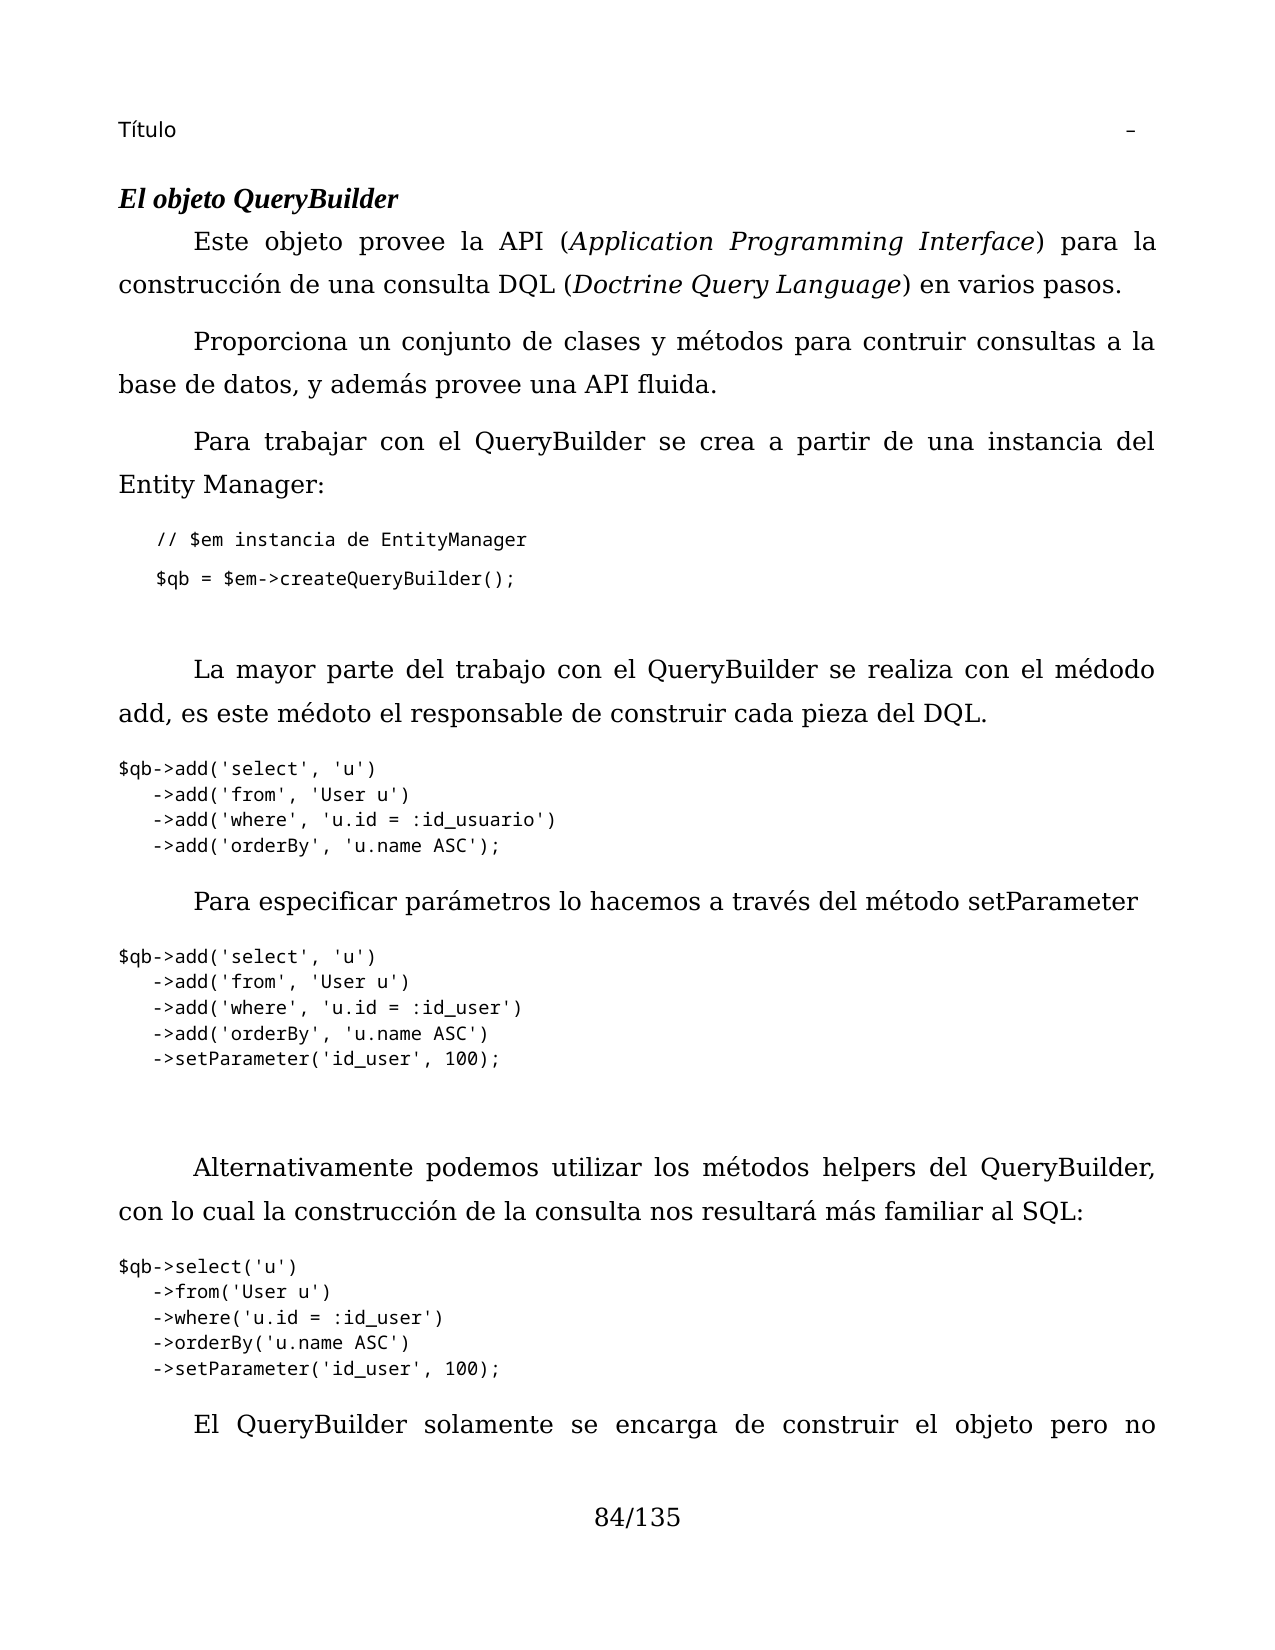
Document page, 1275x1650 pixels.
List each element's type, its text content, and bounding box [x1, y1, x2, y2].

text Para trabajar con el QueryBuilder se crea a partir de una instancia del Entity Manager: [118, 427, 1157, 500]
subtitle El objeto QueryBuilder [118, 181, 1157, 214]
text ->add('orderBy', 'u.name ASC'); [118, 832, 1157, 857]
text $qb->add('select', 'u') [118, 943, 1157, 969]
text ->setParameter('id_user', 100); [118, 1045, 1157, 1071]
text Proporciona un conjunto de clases y métodos para contruir consultas a la base de datos, y además provee una API fluida. [118, 327, 1157, 400]
text $qb->select('u') [118, 1253, 1157, 1278]
text Este objeto provee la API (Application Programming Interface) para la construcción de una consulta DQL (Doctrine Query Language) en varios pasos. [118, 227, 1157, 300]
text El QueryBuilder solamente se encarga de construir el objeto pero no [118, 1410, 1157, 1439]
text ->where('u.id = :id_user') [118, 1304, 1157, 1329]
text $qb->add('select', 'u') [118, 755, 1157, 781]
text Alternativamente podemos utilizar los métodos helpers del QueryBuilder, con lo cual la construcción de la consulta nos resultará más familiar al SQL: [118, 1153, 1157, 1226]
text ->add('where', 'u.id = :id_user') [118, 994, 1157, 1020]
text ->from('User u') [118, 1278, 1157, 1304]
text $qb = $em->createQueryBuilder(); [118, 565, 1157, 590]
text ->add('orderBy', 'u.name ASC') [118, 1020, 1157, 1045]
text ->add('from', 'User u') [118, 781, 1157, 806]
text ->setParameter('id_user', 100); [118, 1355, 1157, 1381]
text ->orderBy('u.name ASC') [118, 1329, 1157, 1355]
text // $em instancia de EntityManager [118, 527, 1157, 552]
text ->add('where', 'u.id = :id_usuario') [118, 806, 1157, 832]
text ->add('from', 'User u') [118, 969, 1157, 994]
text Para especificar parámetros lo hacemos a través del método setParameter [118, 887, 1157, 916]
text La mayor parte del trabajo con el QueryBuilder se realiza con el médodo add, es este médoto el responsable de construir cada pieza del DQL. [118, 655, 1157, 728]
